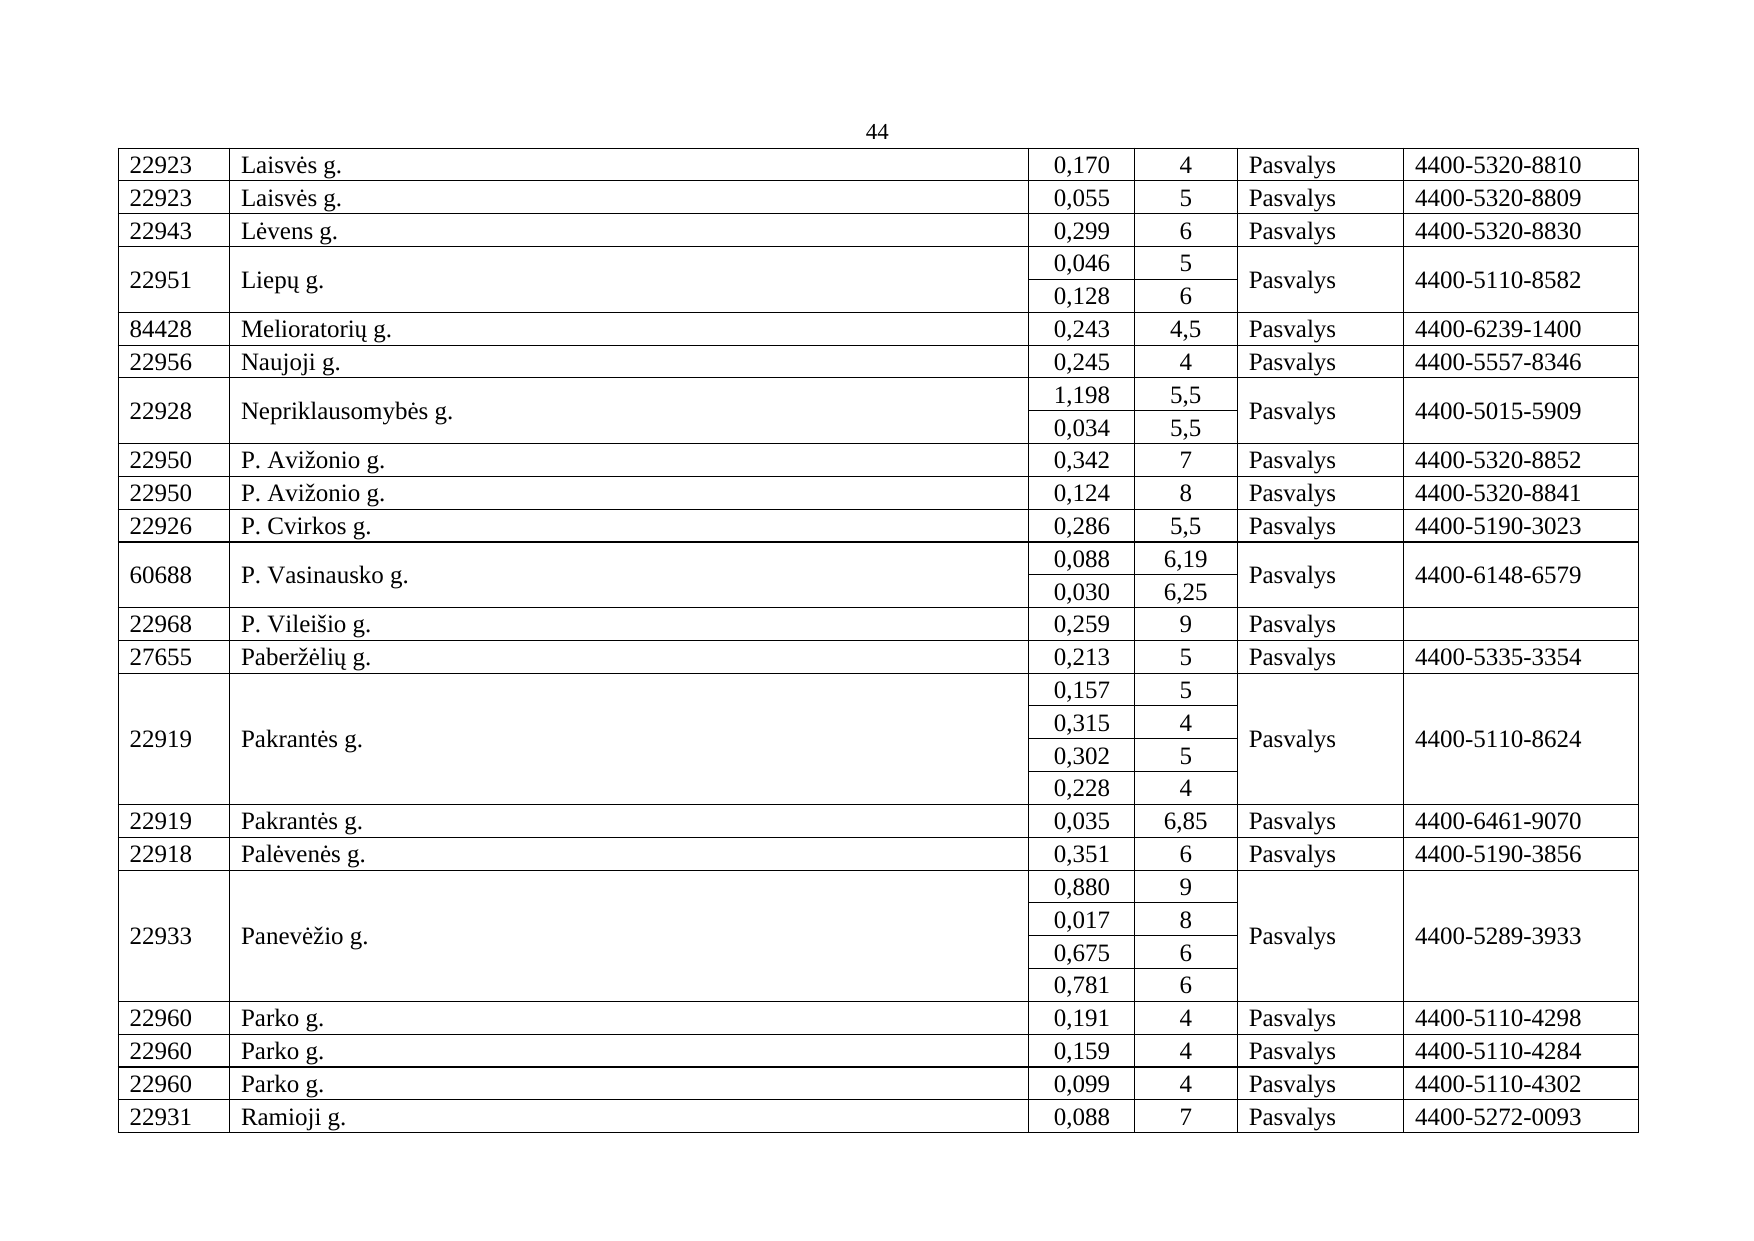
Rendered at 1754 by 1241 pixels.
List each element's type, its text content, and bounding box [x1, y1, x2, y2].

table_cell Paberžėlių g. [230, 641, 1028, 673]
table_cell Pasvalys [1238, 543, 1403, 607]
table_cell 4400-5289-3933 [1404, 871, 1638, 1001]
table_cell Pasvalys [1238, 477, 1403, 508]
table_cell [1404, 608, 1638, 640]
table_cell 0,213 [1029, 641, 1134, 673]
table_cell 4400-5015-5909 [1404, 378, 1638, 443]
table_cell 4400-5320-8809 [1404, 181, 1638, 213]
table_cell 4 [1135, 772, 1237, 804]
table_cell 4 [1135, 1068, 1237, 1099]
table_cell Pasvalys [1238, 346, 1403, 377]
table_cell 7 [1135, 1100, 1237, 1132]
table_cell 0,228 [1029, 772, 1134, 804]
table_cell 22960 [119, 1002, 229, 1033]
table_cell 6,85 [1135, 805, 1237, 837]
table_cell 4 [1135, 1002, 1237, 1033]
table_cell Pasvalys [1238, 608, 1403, 640]
table_cell 4400-6239-1400 [1404, 313, 1638, 344]
table_cell 4,5 [1135, 313, 1237, 344]
table_cell Melioratorių g. [230, 313, 1028, 344]
table_cell 1,198 [1029, 378, 1134, 410]
table_cell 7 [1135, 444, 1237, 476]
table_cell Pasvalys [1238, 1002, 1403, 1033]
table_cell 6,19 [1135, 543, 1237, 574]
table_cell Pasvalys [1238, 149, 1403, 180]
table_cell 22931 [119, 1100, 229, 1132]
table_cell 4400-5110-8582 [1404, 247, 1638, 312]
table_cell Nepriklausomybės g. [230, 378, 1028, 443]
table_cell 22919 [119, 674, 229, 804]
table_cell 4400-6148-6579 [1404, 543, 1638, 607]
table_cell 22960 [119, 1068, 229, 1099]
table_cell 0,088 [1029, 1100, 1134, 1132]
table_cell 5 [1135, 247, 1237, 279]
table_cell 5 [1135, 739, 1237, 771]
table_cell Liepų g. [230, 247, 1028, 312]
table_cell 4 [1135, 1035, 1237, 1066]
table_cell P. Avižonio g. [230, 444, 1028, 476]
table_cell 0,017 [1029, 903, 1134, 935]
table_cell 6,25 [1135, 575, 1237, 607]
table_cell 22919 [119, 805, 229, 837]
table_cell 6 [1135, 214, 1237, 246]
table_cell Pasvalys [1238, 1100, 1403, 1132]
table_cell 6 [1135, 936, 1237, 968]
table_cell P. Vileišio g. [230, 608, 1028, 640]
table_cell 0,286 [1029, 510, 1134, 541]
table_cell Parko g. [230, 1002, 1028, 1033]
table_cell 22943 [119, 214, 229, 246]
table_cell 5 [1135, 674, 1237, 705]
table_cell 0,315 [1029, 706, 1134, 738]
table_cell Pasvalys [1238, 510, 1403, 541]
table_cell 0,030 [1029, 575, 1134, 607]
table_cell 22956 [119, 346, 229, 377]
table_cell Pasvalys [1238, 181, 1403, 213]
table_cell 4 [1135, 346, 1237, 377]
table_cell Parko g. [230, 1035, 1028, 1066]
table_cell 22923 [119, 149, 229, 180]
table_cell Panevėžio g. [230, 871, 1028, 1001]
table_cell 4400-5320-8852 [1404, 444, 1638, 476]
table_cell Pasvalys [1238, 247, 1403, 312]
table_cell 4400-5110-4298 [1404, 1002, 1638, 1033]
table_cell 9 [1135, 871, 1237, 902]
table_cell 0,781 [1029, 969, 1134, 1001]
table_cell 4400-5557-8346 [1404, 346, 1638, 377]
table_cell Pasvalys [1238, 871, 1403, 1001]
table_cell 0,675 [1029, 936, 1134, 968]
table_cell Parko g. [230, 1068, 1028, 1099]
table_cell 0,124 [1029, 477, 1134, 508]
table_cell 4400-5320-8841 [1404, 477, 1638, 508]
table_cell 0,128 [1029, 280, 1134, 312]
table_cell 22918 [119, 838, 229, 869]
table_cell 0,299 [1029, 214, 1134, 246]
table_cell 6 [1135, 280, 1237, 312]
table_cell P. Vasinausko g. [230, 543, 1028, 607]
table_cell Pasvalys [1238, 674, 1403, 804]
table_cell 4400-5190-3023 [1404, 510, 1638, 541]
table_cell Pasvalys [1238, 378, 1403, 443]
table_cell 8 [1135, 477, 1237, 508]
table_cell 0,088 [1029, 543, 1134, 574]
table_cell 27655 [119, 641, 229, 673]
table_cell Pasvalys [1238, 214, 1403, 246]
table_cell 0,245 [1029, 346, 1134, 377]
table_cell 5 [1135, 181, 1237, 213]
table_cell 4400-5110-4284 [1404, 1035, 1638, 1066]
table_cell 22923 [119, 181, 229, 213]
table_cell 0,099 [1029, 1068, 1134, 1099]
table_cell 0,880 [1029, 871, 1134, 902]
table_cell 4400-5335-3354 [1404, 641, 1638, 673]
table_cell 0,342 [1029, 444, 1134, 476]
table_cell P. Cvirkos g. [230, 510, 1028, 541]
table_cell 0,259 [1029, 608, 1134, 640]
table_cell 22960 [119, 1035, 229, 1066]
table_cell 0,055 [1029, 181, 1134, 213]
table_cell 4400-5110-4302 [1404, 1068, 1638, 1099]
table_cell Pasvalys [1238, 838, 1403, 869]
table_cell Laisvės g. [230, 181, 1028, 213]
table_cell P. Avižonio g. [230, 477, 1028, 508]
table_cell 5 [1135, 641, 1237, 673]
table_cell 22950 [119, 444, 229, 476]
table_cell 60688 [119, 543, 229, 607]
table_cell 0,159 [1029, 1035, 1134, 1066]
table_cell 0,170 [1029, 149, 1134, 180]
table_cell 0,243 [1029, 313, 1134, 344]
table_cell Ramioji g. [230, 1100, 1028, 1132]
table_cell 5,5 [1135, 411, 1237, 443]
table_cell 84428 [119, 313, 229, 344]
table_cell 8 [1135, 903, 1237, 935]
table_cell 4400-5190-3856 [1404, 838, 1638, 869]
table_cell Laisvės g. [230, 149, 1028, 180]
table_cell 0,034 [1029, 411, 1134, 443]
table_cell 22968 [119, 608, 229, 640]
table_cell 4400-6461-9070 [1404, 805, 1638, 837]
table_cell 0,035 [1029, 805, 1134, 837]
table_cell 4400-5320-8810 [1404, 149, 1638, 180]
table_cell 22933 [119, 871, 229, 1001]
table_cell 0,157 [1029, 674, 1134, 705]
table_cell Pasvalys [1238, 1068, 1403, 1099]
table_cell 22926 [119, 510, 229, 541]
table_cell Pasvalys [1238, 641, 1403, 673]
table_cell 22951 [119, 247, 229, 312]
table_cell 0,351 [1029, 838, 1134, 869]
table_cell 4 [1135, 149, 1237, 180]
table_cell 0,191 [1029, 1002, 1134, 1033]
table_cell Lėvens g. [230, 214, 1028, 246]
table_cell Pasvalys [1238, 805, 1403, 837]
table_cell Pakrantės g. [230, 674, 1028, 804]
table_cell 6 [1135, 969, 1237, 1001]
table_cell 22928 [119, 378, 229, 443]
table_cell 5,5 [1135, 510, 1237, 541]
table_cell 4400-5110-8624 [1404, 674, 1638, 804]
table_cell 0,302 [1029, 739, 1134, 771]
table_cell 4400-5320-8830 [1404, 214, 1638, 246]
table_cell 6 [1135, 838, 1237, 869]
table_cell Naujoji g. [230, 346, 1028, 377]
table_cell Pasvalys [1238, 444, 1403, 476]
table_cell Pasvalys [1238, 313, 1403, 344]
table_cell 4400-5272-0093 [1404, 1100, 1638, 1132]
table_cell 0,046 [1029, 247, 1134, 279]
table_cell 22950 [119, 477, 229, 508]
table_cell 4 [1135, 706, 1237, 738]
table_cell 5,5 [1135, 378, 1237, 410]
table_cell 9 [1135, 608, 1237, 640]
table_cell Pasvalys [1238, 1035, 1403, 1066]
table_cell Palėvenės g. [230, 838, 1028, 869]
table_cell Pakrantės g. [230, 805, 1028, 837]
